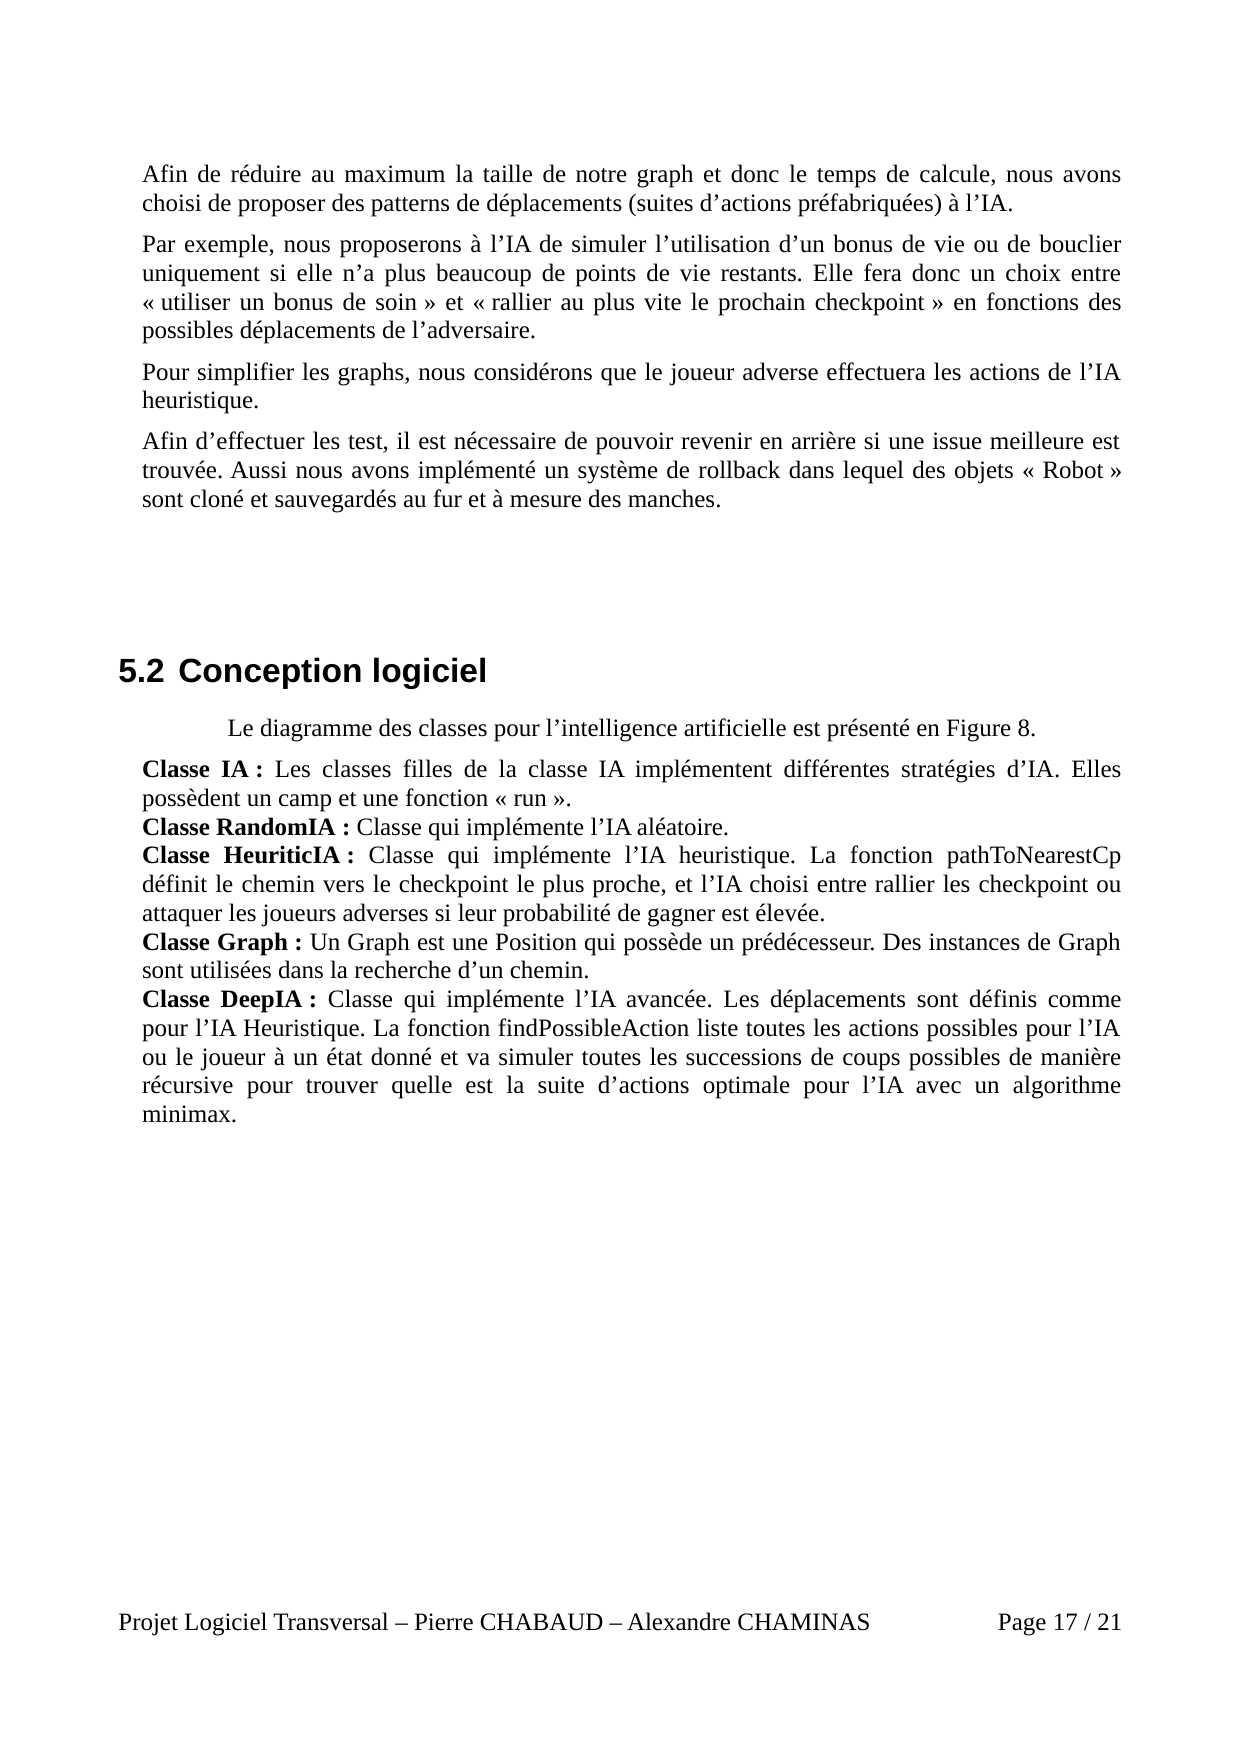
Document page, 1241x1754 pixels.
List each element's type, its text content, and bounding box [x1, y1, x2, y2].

text Le diagramme des classes pour l’intelligence artificielle est présenté en Figure 8. [142, 713, 1122, 742]
text Par exemple, nous proposerons à l’IA de simuler l’utilisation d’un bonus de vie ou de bouclier uniquement si elle n’a plus beaucoup de points de vie restants. Elle fera donc un choix entre « utiliser un bonus de soin » et « rallier au plus vite le prochain checkpoint » en fonctions des possibles déplacements de l’adversaire. [142, 229, 1122, 344]
text Classe HeuriticIA : Classe qui implémente l’IA heuristique. La fonction pathToNearestCp définit le chemin vers le checkpoint le plus proche, et l’IA choisi entre rallier les checkpoint ou attaquer les joueurs adverses si leur probabilité de gagner est élevée. [142, 840, 1122, 927]
text Classe Graph : Un Graph est une Position qui possède un prédécesseur. Des instances de Graph sont utilisées dans la recherche d’un chemin. [142, 927, 1122, 984]
subtitle Conception logiciel [118, 651, 1122, 689]
text Classe RandomIA : Classe qui implémente l’IA aléatoire. [142, 812, 1122, 840]
text Classe IA : Les classes filles de la classe IA implémentent différentes stratégies d’IA. Elles possèdent un camp et une fonction « run ». [142, 754, 1122, 812]
text Afin d’effectuer les test, il est nécessaire de pouvoir revenir en arrière si une issue meilleure est trouvée. Aussi nous avons implémenté un système de rollback dans lequel des objets « Robot » sont cloné et sauvegardés au fur et à mesure des manches. [142, 426, 1122, 513]
text Afin de réduire au maximum la taille de notre graph et donc le temps de calcule, nous avons choisi de proposer des patterns de déplacements (suites d’actions préfabriquées) à l’IA. [142, 159, 1122, 217]
text Classe DeepIA : Classe qui implémente l’IA avancée. Les déplacements sont définis comme pour l’IA Heuristique. La fonction findPossibleAction liste toutes les actions possibles pour l’IA ou le joueur à un état donné et va simuler toutes les successions de coups possibles de manière récursive pour trouver quelle est la suite d’actions optimale pour l’IA avec un algorithme minimax. [142, 984, 1122, 1128]
text Pour simplifier les graphs, nous considérons que le joueur adverse effectuera les actions de l’IA heuristique. [142, 357, 1122, 414]
